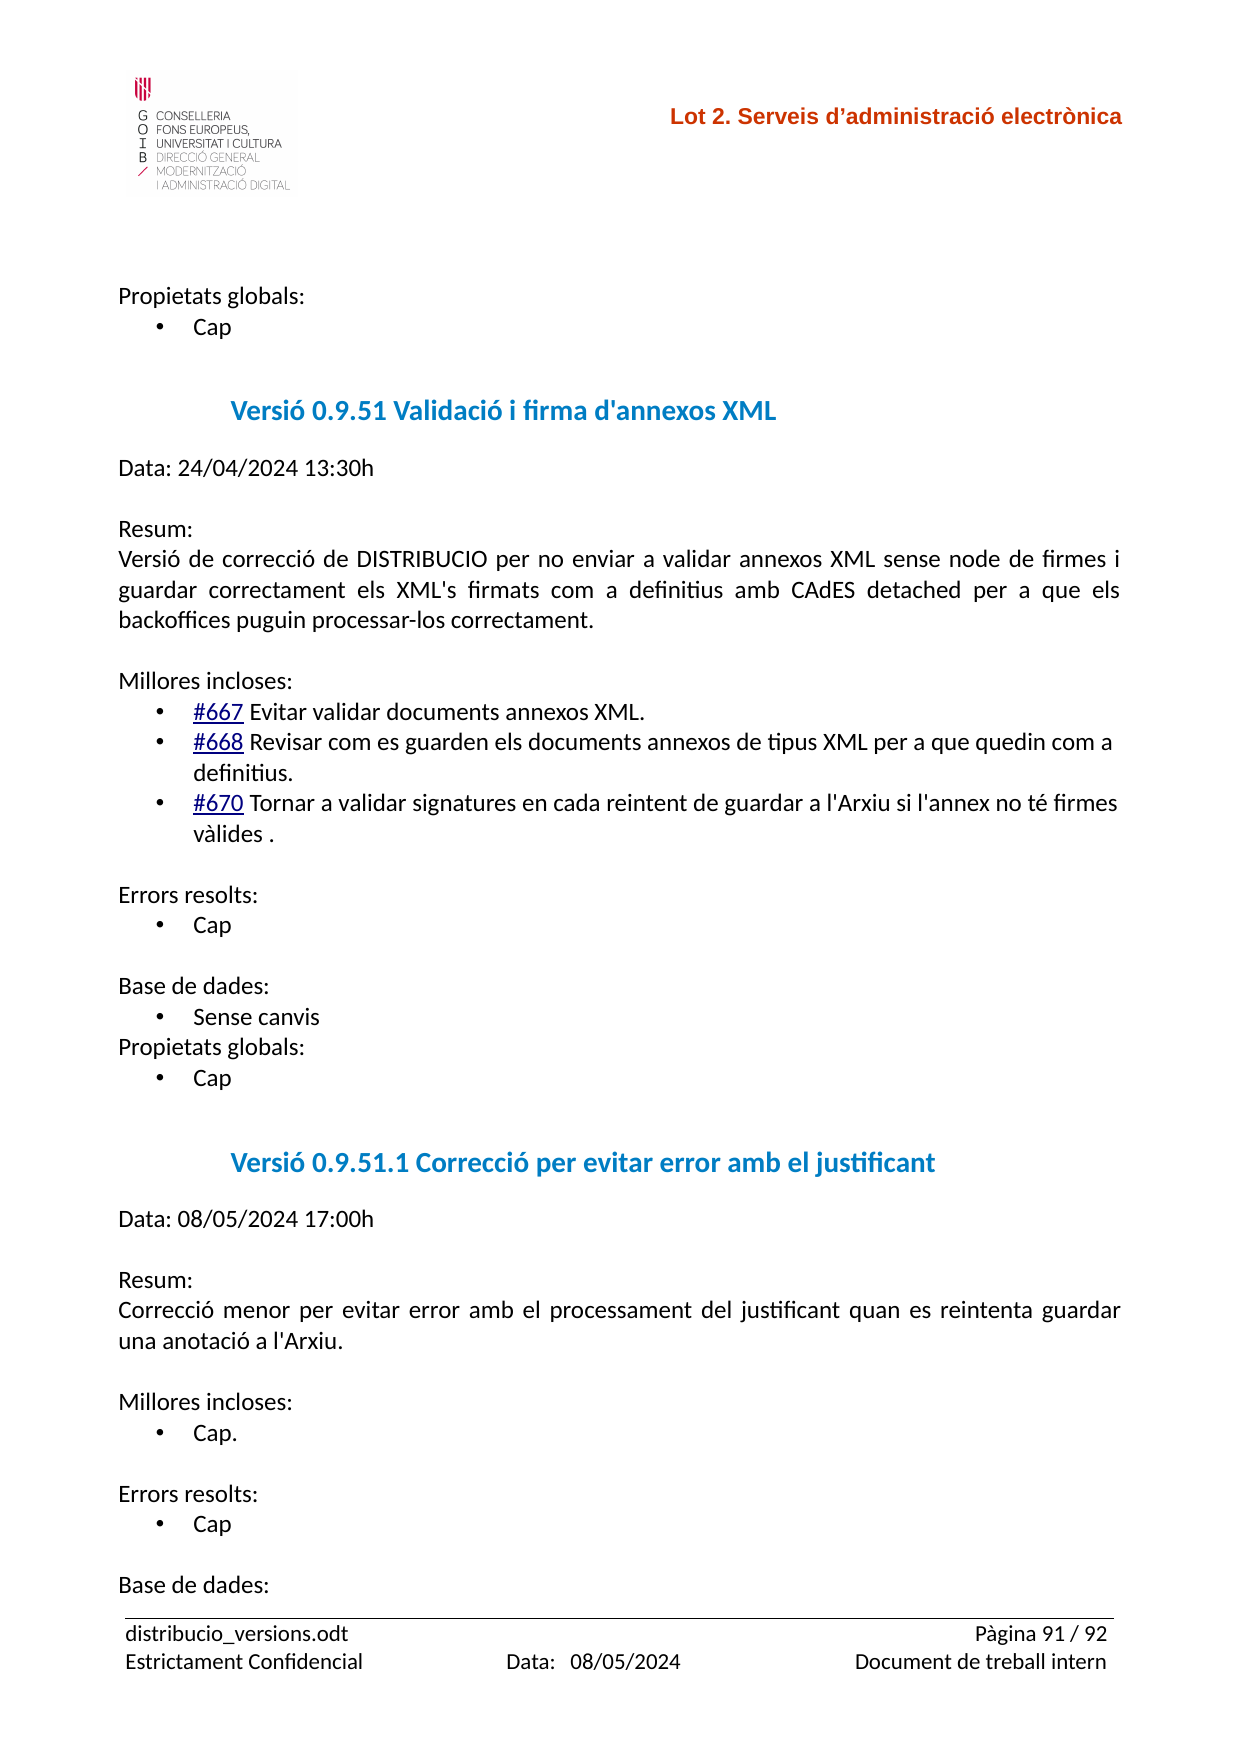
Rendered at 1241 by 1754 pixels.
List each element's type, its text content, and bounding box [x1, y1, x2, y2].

text Correcció menor per evitar error amb el processament del justificant quan es reintenta guardar una anotació a l'Arxiu. [118, 1294, 1122, 1356]
list Cap [156, 1062, 1122, 1093]
text Versió de correcció de DISTRIBUCIO per no enviar a validar annexos XML sense node de firmes i guardar correctament els XML's firmats com a definitius amb CAdES detached per a que els backoffices puguin processar-los correctament. [118, 543, 1122, 635]
picture [126, 70, 299, 197]
list Cap [156, 1508, 1122, 1539]
list Cap [156, 909, 1122, 940]
text Errors resolts: [118, 1478, 1122, 1508]
text Propietats globals: [118, 1032, 1122, 1062]
text Propietats globals: [118, 280, 1122, 311]
text Millores incloses: [118, 1386, 1122, 1417]
list #668 Revisar com es guarden els documents annexos de tipus XML per a que quedin com a definitius. [156, 726, 1122, 787]
subtitle Versió 0.9.51.1 Correcció per evitar error amb el justificant [153, 1144, 1122, 1179]
text Millores incloses: [118, 665, 1122, 696]
list Cap. [156, 1417, 1122, 1447]
list #670 Tornar a validar signatures en cada reintent de guardar a l'Arxiu si l'annex no té firmes vàlides . [156, 787, 1122, 848]
list Sense canvis [156, 1001, 1122, 1032]
text Data: 08/05/2024 17:00h [118, 1203, 1122, 1233]
subtitle Versió 0.9.51 Validació i firma d'annexos XML [153, 392, 1122, 428]
text Resum: [118, 1264, 1122, 1294]
list #667 Evitar validar documents annexos XML. [156, 696, 1122, 726]
text Resum: [118, 513, 1122, 543]
text Base de dades: [118, 971, 1122, 1001]
text Errors resolts: [118, 879, 1122, 909]
list Cap [156, 311, 1122, 341]
text Base de dades: [118, 1569, 1122, 1600]
text Data: 24/04/2024 13:30h [118, 452, 1122, 482]
